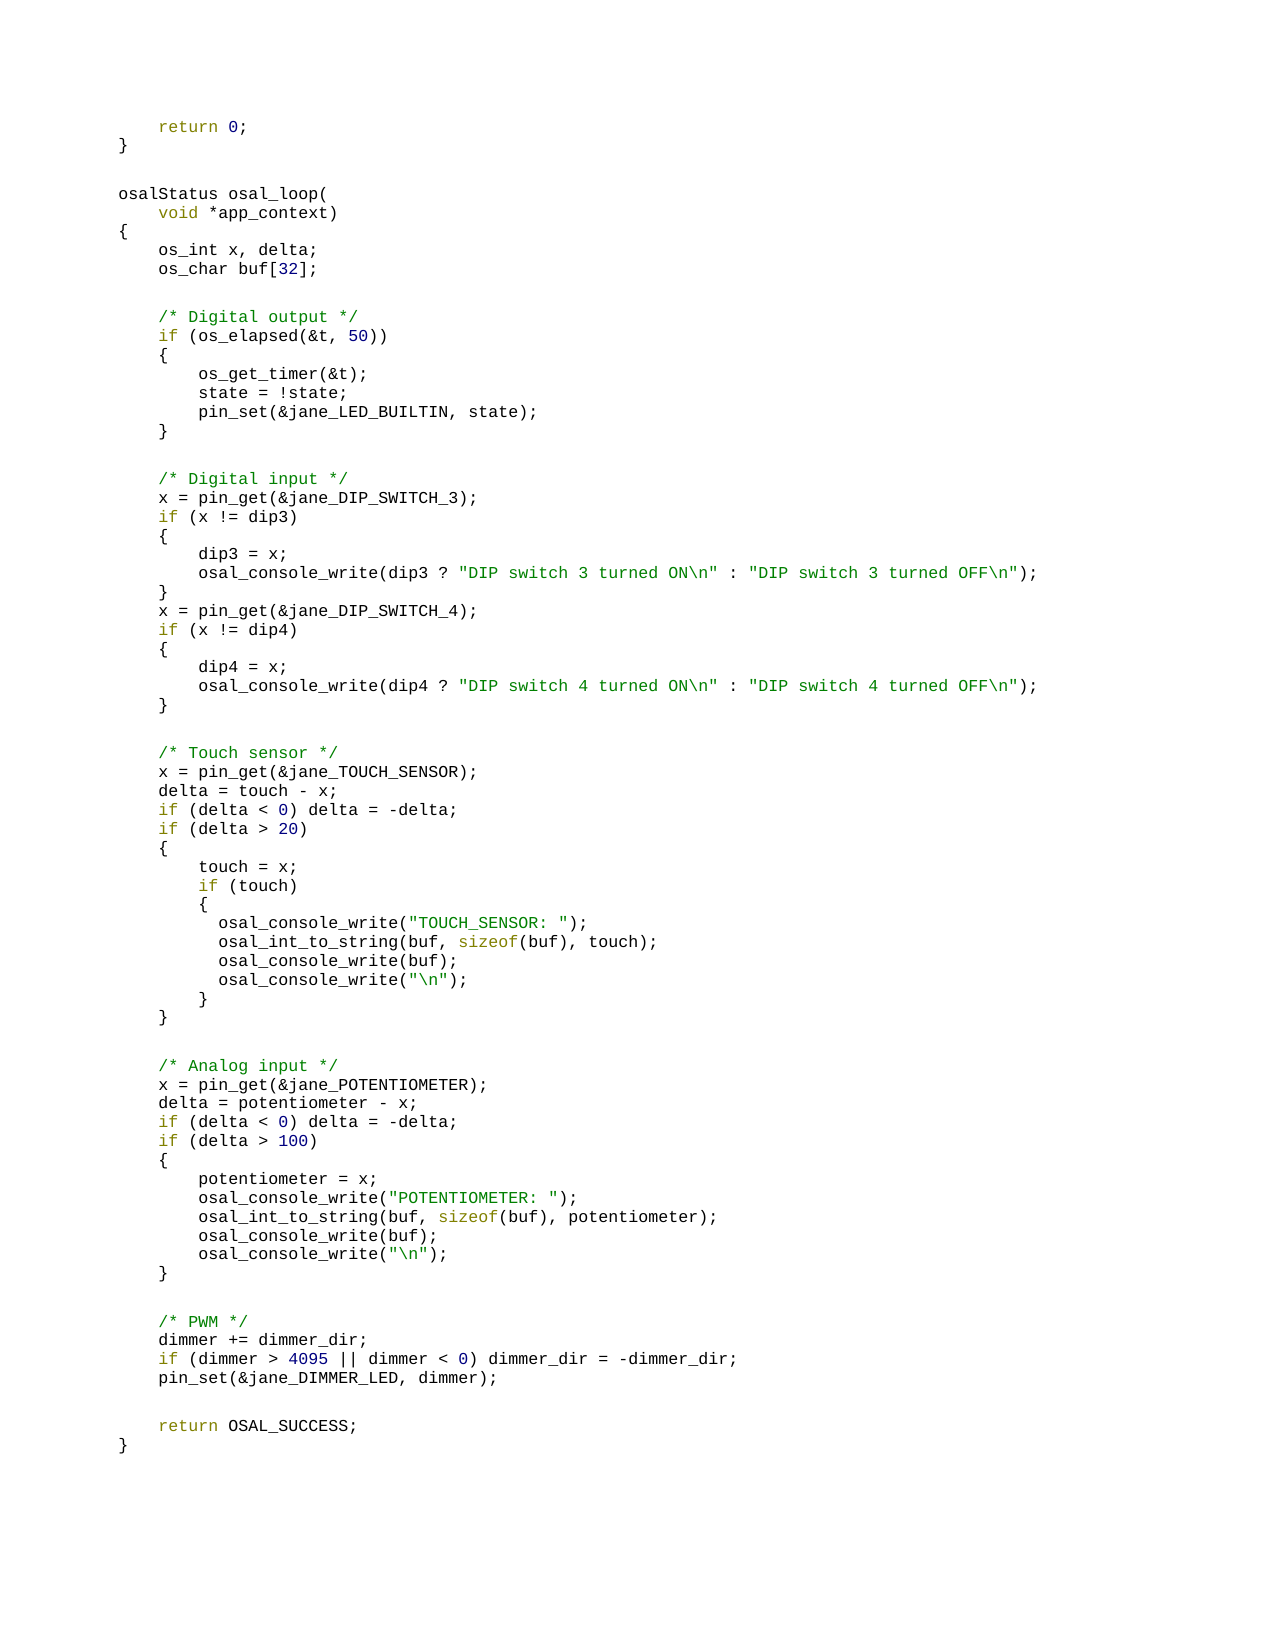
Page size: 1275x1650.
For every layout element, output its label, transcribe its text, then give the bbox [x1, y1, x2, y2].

text /* Touch sensor */ [118, 745, 1157, 764]
text { [118, 223, 1157, 242]
text x = pin_get(&jane_POTENTIOMETER); [118, 1076, 1157, 1095]
text return OSAL_SUCCESS; [118, 1418, 1157, 1437]
text /* Analog input */ [118, 1057, 1157, 1076]
text } [118, 584, 1157, 602]
text { [118, 839, 1157, 858]
text dip3 = x; [118, 546, 1157, 565]
text } [118, 990, 1157, 1009]
text void *app_context) [118, 204, 1157, 223]
text osal_console_write(buf); [118, 952, 1157, 971]
text } [118, 1437, 1157, 1456]
text x = pin_get(&jane_TOUCH_SENSOR); [118, 764, 1157, 783]
text state = !state; [118, 384, 1157, 403]
text if (delta < 0) delta = -delta; [118, 802, 1157, 821]
text if (dimmer > 4095 || dimmer < 0) dimmer_dir = -dimmer_dir; [118, 1351, 1157, 1370]
text osal_console_write(buf); [118, 1227, 1157, 1246]
text osal_int_to_string(buf, sizeof(buf), touch); [118, 934, 1157, 952]
text if (x != dip3) [118, 508, 1157, 527]
text osal_int_to_string(buf, sizeof(buf), potentiometer); [118, 1208, 1157, 1227]
text /* Digital output */ [118, 309, 1157, 328]
text { [118, 527, 1157, 546]
text if (delta < 0) delta = -delta; [118, 1114, 1157, 1133]
text osal_console_write("POTENTIOMETER: "); [118, 1189, 1157, 1208]
text osal_console_write("\n"); [118, 971, 1157, 990]
text } [118, 137, 1157, 156]
text if (os_elapsed(&t, 50)) [118, 328, 1157, 347]
text pin_set(&jane_DIMMER_LED, dimmer); [118, 1370, 1157, 1388]
text x = pin_get(&jane_DIP_SWITCH_4); [118, 602, 1157, 621]
text os_char buf[32]; [118, 261, 1157, 279]
text dimmer += dimmer_dir; [118, 1332, 1157, 1351]
text /* Digital input */ [118, 471, 1157, 489]
text touch = x; [118, 858, 1157, 877]
text { [118, 640, 1157, 659]
text } [118, 422, 1157, 441]
text osal_console_write(dip3 ? "DIP switch 3 turned ON\n" : "DIP switch 3 turned OFF\n"); [118, 565, 1157, 584]
text osalStatus osal_loop( [118, 185, 1157, 204]
text delta = potentiometer - x; [118, 1095, 1157, 1114]
text osal_console_write(dip4 ? "DIP switch 4 turned ON\n" : "DIP switch 4 turned OFF\n"); [118, 678, 1157, 697]
text if (x != dip4) [118, 621, 1157, 640]
text x = pin_get(&jane_DIP_SWITCH_3); [118, 489, 1157, 508]
text os_int x, delta; [118, 242, 1157, 261]
text potentiometer = x; [118, 1171, 1157, 1189]
text dip4 = x; [118, 659, 1157, 678]
text if (delta > 20) [118, 821, 1157, 839]
text /* PWM */ [118, 1313, 1157, 1332]
text { [118, 896, 1157, 915]
text osal_console_write("TOUCH_SENSOR: "); [118, 915, 1157, 934]
text return 0; [118, 118, 1157, 137]
text pin_set(&jane_LED_BUILTIN, state); [118, 403, 1157, 422]
text } [118, 1265, 1157, 1284]
text if (delta > 100) [118, 1133, 1157, 1152]
text if (touch) [118, 877, 1157, 896]
text } [118, 1009, 1157, 1028]
text delta = touch - x; [118, 783, 1157, 802]
text } [118, 697, 1157, 716]
text osal_console_write("\n"); [118, 1246, 1157, 1265]
text os_get_timer(&t); [118, 366, 1157, 384]
text { [118, 347, 1157, 366]
text { [118, 1152, 1157, 1171]
